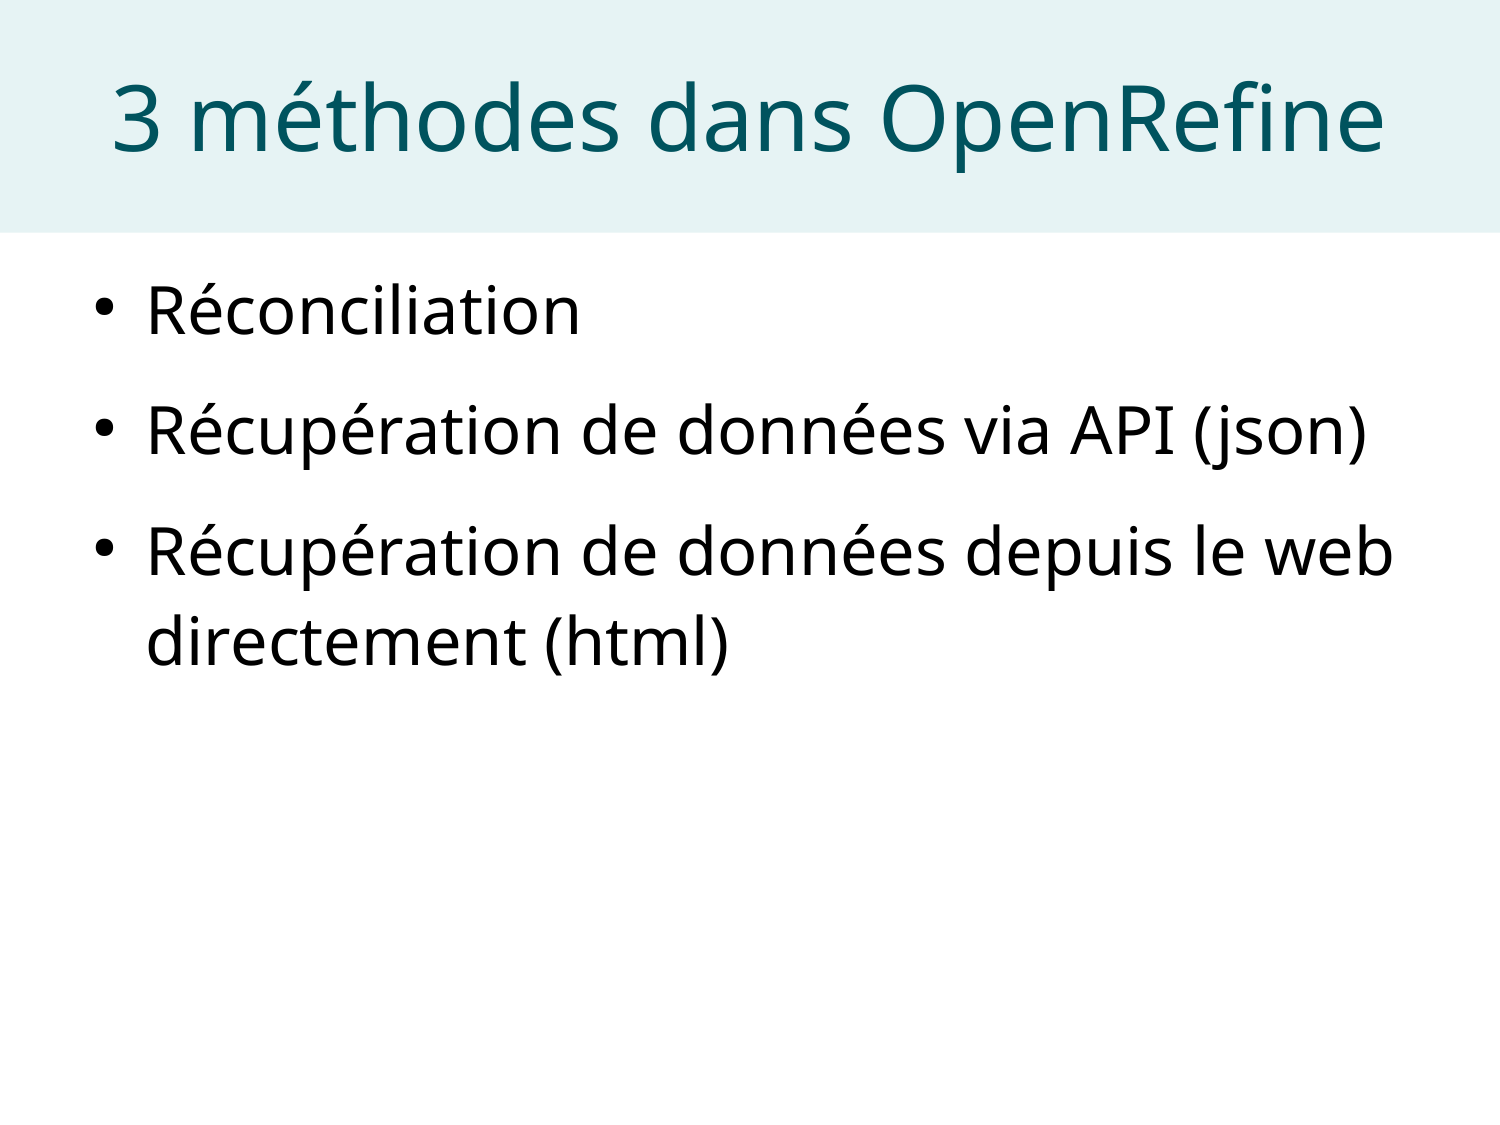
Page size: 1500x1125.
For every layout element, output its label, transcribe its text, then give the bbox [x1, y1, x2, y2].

title 3 méthodes dans OpenRefine [0, 0, 1500, 233]
list Réconciliation Récupération de données via API (json) Récupération de données depuis le web directement (html) [75, 263, 1425, 1063]
